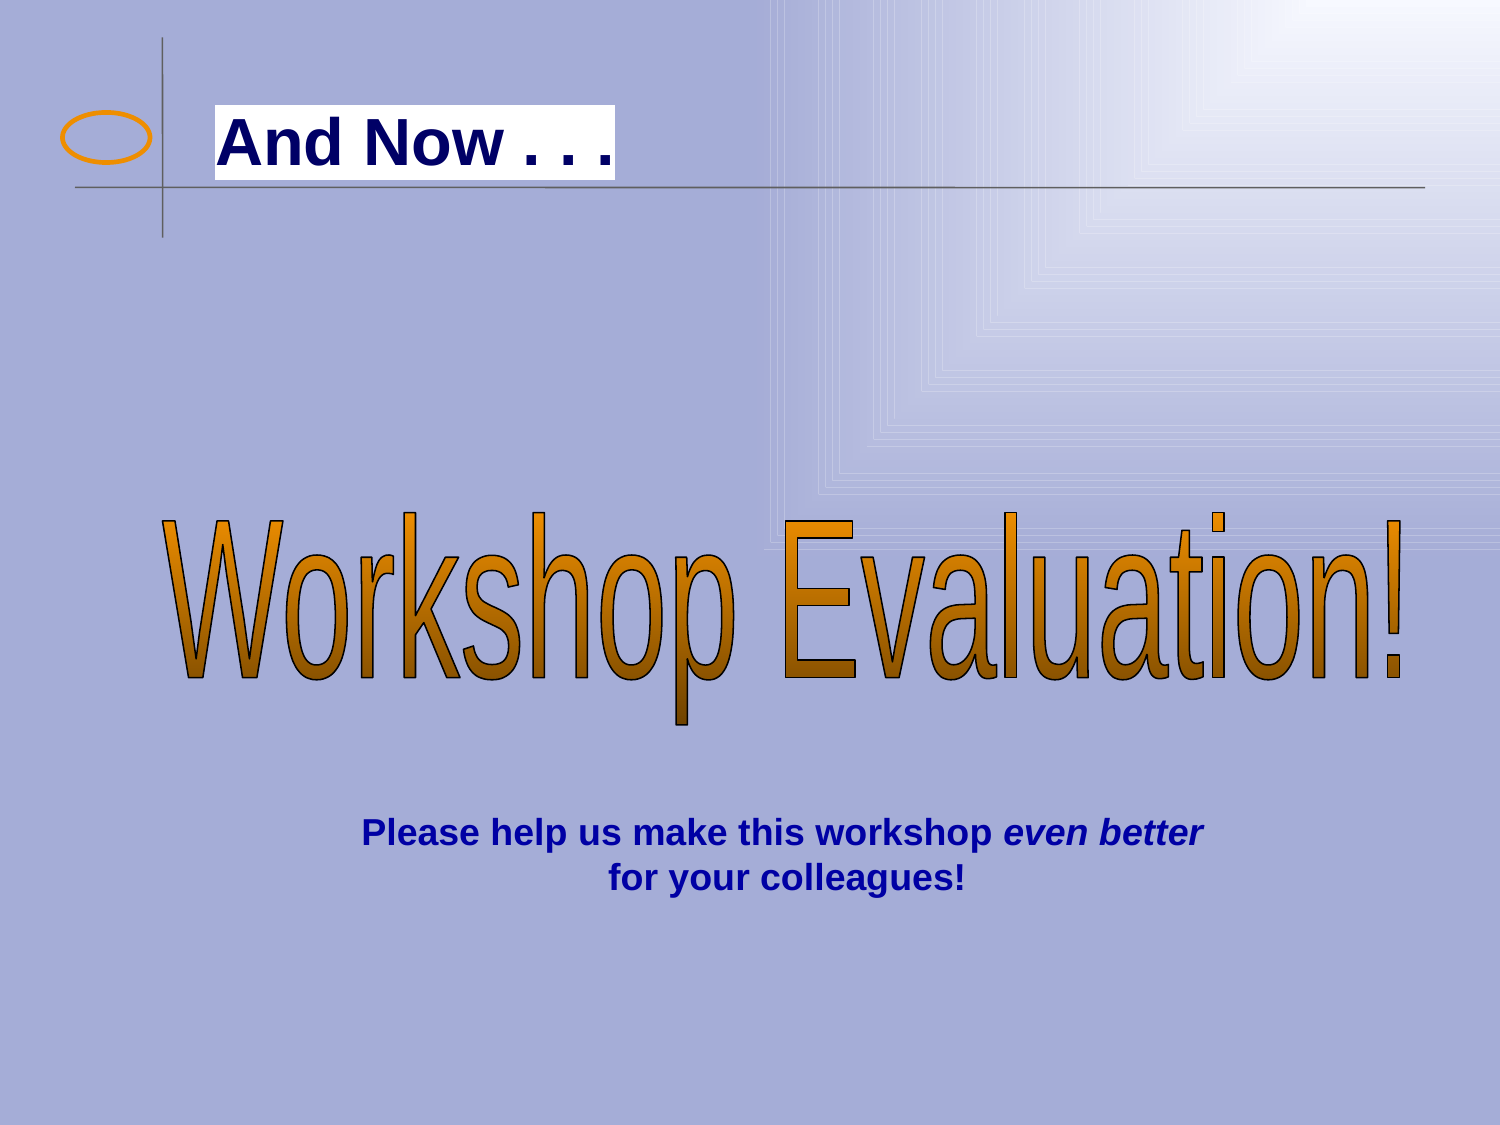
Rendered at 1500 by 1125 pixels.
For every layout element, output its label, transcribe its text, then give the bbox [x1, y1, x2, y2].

text_box Workshop Evaluation! [463, 555, 520, 680]
text_box Workshop Evaluation! [1033, 557, 1089, 680]
text_box Please help us make this workshop even better for your colleagues! [174, 800, 1400, 906]
text_box Workshop Evaluation! [601, 554, 662, 680]
text_box Workshop Evaluation! [1170, 530, 1204, 680]
text_box Workshop Evaluation! [361, 554, 394, 678]
title And Now . . . [200, 45, 1426, 233]
text_box Workshop Evaluation! [861, 557, 925, 678]
text_box Workshop Evaluation! [1312, 554, 1368, 678]
text_box Workshop Evaluation! [785, 520, 856, 678]
text_box Workshop Evaluation! [1238, 554, 1299, 680]
text_box Workshop Evaluation! [1005, 512, 1017, 678]
text_box Workshop Evaluation! [675, 555, 734, 725]
text_box Workshop Evaluation! [533, 512, 588, 678]
text_box Workshop Evaluation! [404, 512, 461, 678]
text_box Workshop Evaluation! [162, 520, 283, 678]
text_box Workshop Evaluation! [1212, 557, 1225, 678]
text_box Workshop Evaluation! [1387, 520, 1400, 634]
text_box Workshop Evaluation! [286, 554, 348, 680]
text_box Workshop Evaluation! [930, 554, 997, 680]
text_box Workshop Evaluation! [1102, 554, 1169, 680]
